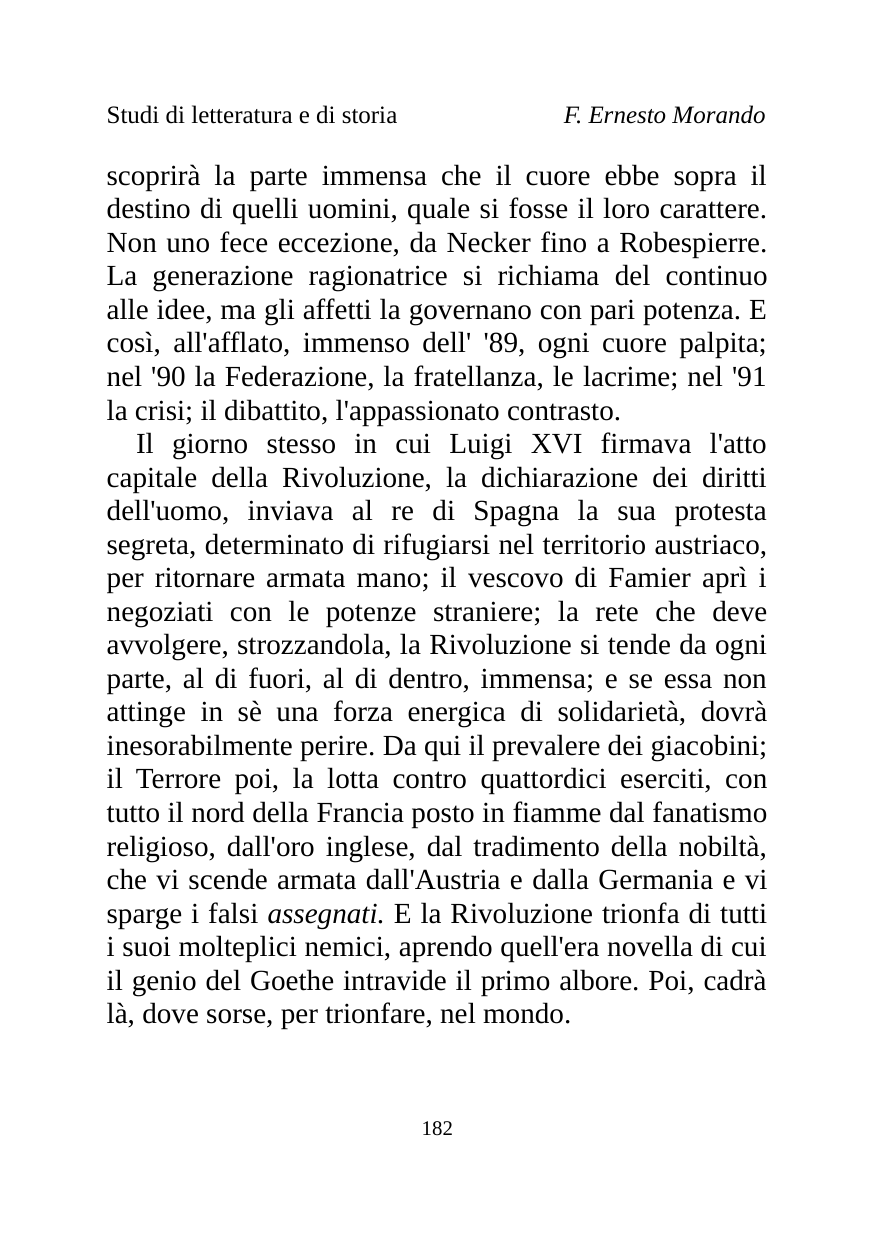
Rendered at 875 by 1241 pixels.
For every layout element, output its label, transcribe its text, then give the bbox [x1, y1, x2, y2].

text scoprirà la parte immensa che il cuore ebbe sopra il destino di quelli uomini, quale si fosse il loro carattere. Non uno fece eccezione, da Necker fino a Robespierre. La generazione ragionatrice si richiama del continuo alle idee, ma gli affetti la governano con pari potenza. E così, all'afflato, immenso dell' '89, ogni cuore palpita; nel '90 la Federazione, la fratellanza, le lacrime; nel '91 la crisi; il dibattito, l'appassionato contrasto. [106, 158, 768, 426]
text Il giorno stesso in cui Luigi XVI firmava l'atto capitale della Rivoluzione, la dichiarazione dei diritti dell'uomo, inviava al re di Spagna la sua protesta segreta, determinato di rifugiarsi nel territorio austriaco, per ritornare armata mano; il vescovo di Famier aprì i negoziati con le potenze straniere; la rete che deve avvolgere, strozzandola, la Rivoluzione si tende da ogni parte, al di fuori, al di dentro, immensa; e se essa non attinge in sè una forza energica di solidarietà, dovrà inesorabilmente perire. Da qui il prevalere dei giacobini; il Terrore poi, la lotta contro quattordici eserciti, con tutto il nord della Francia posto in fiamme dal fanatismo religioso, dall'oro inglese, dal tradimento della nobiltà, che vi scende armata dall'Austria e dalla Germania e vi sparge i falsi assegnati. E la Rivoluzione trionfa di tutti i suoi molteplici nemici, aprendo quell'era novella di cui il genio del Goethe intravide il primo albore. Poi, cadrà là, dove sorse, per trionfare, nel mondo. [106, 426, 768, 1030]
